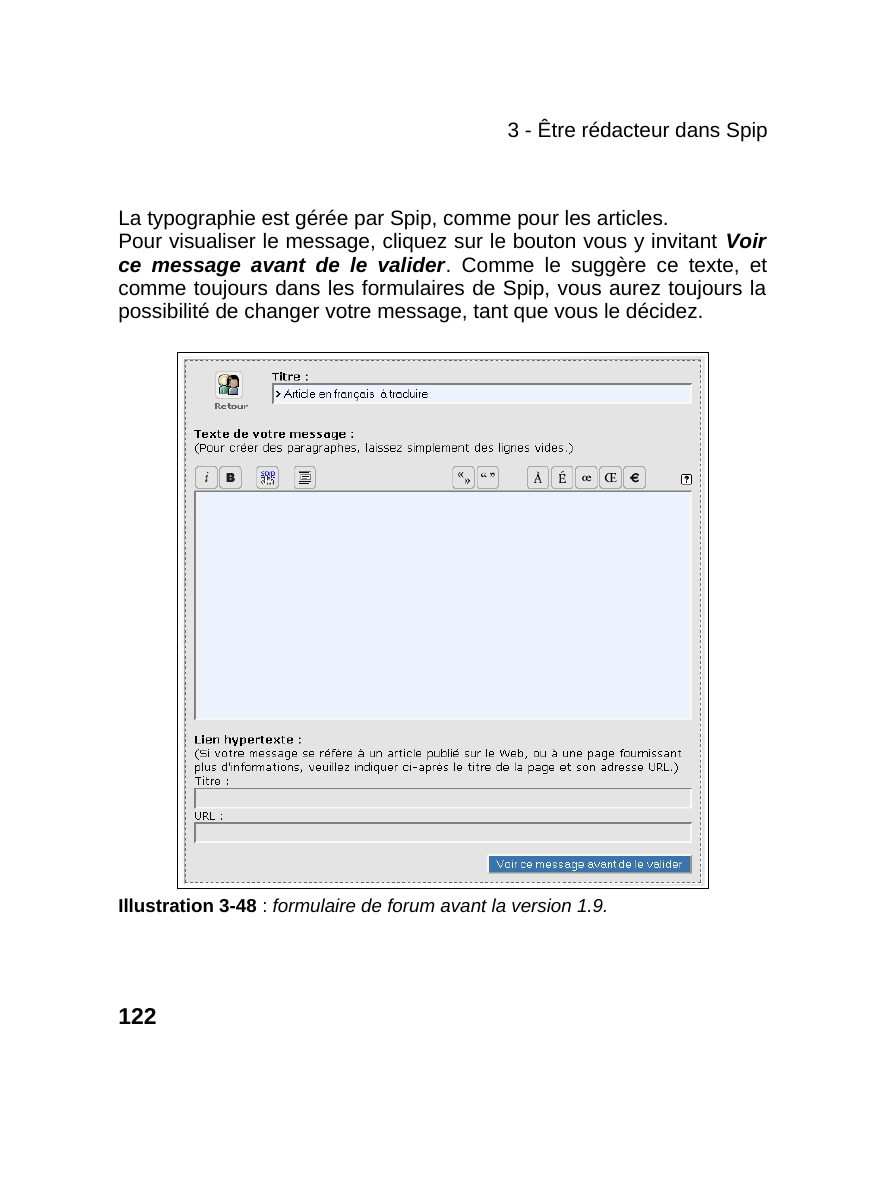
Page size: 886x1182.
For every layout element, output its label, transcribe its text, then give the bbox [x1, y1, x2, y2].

text Pour visualiser le message, cliquez sur le bouton vous y invitant Voir ce message avant de le valider. Comme le suggère ce texte, et comme toujours dans les formulaires de Spip, vous aurez toujours la possibilité de changer votre message, tant que vous le décidez. [118, 230, 768, 323]
picture [181, 356, 705, 886]
text La typographie est gérée par Spip, comme pour les articles. [118, 207, 768, 230]
text Illustration 3-48 : formulaire de forum avant la version 1.9. [118, 352, 768, 916]
